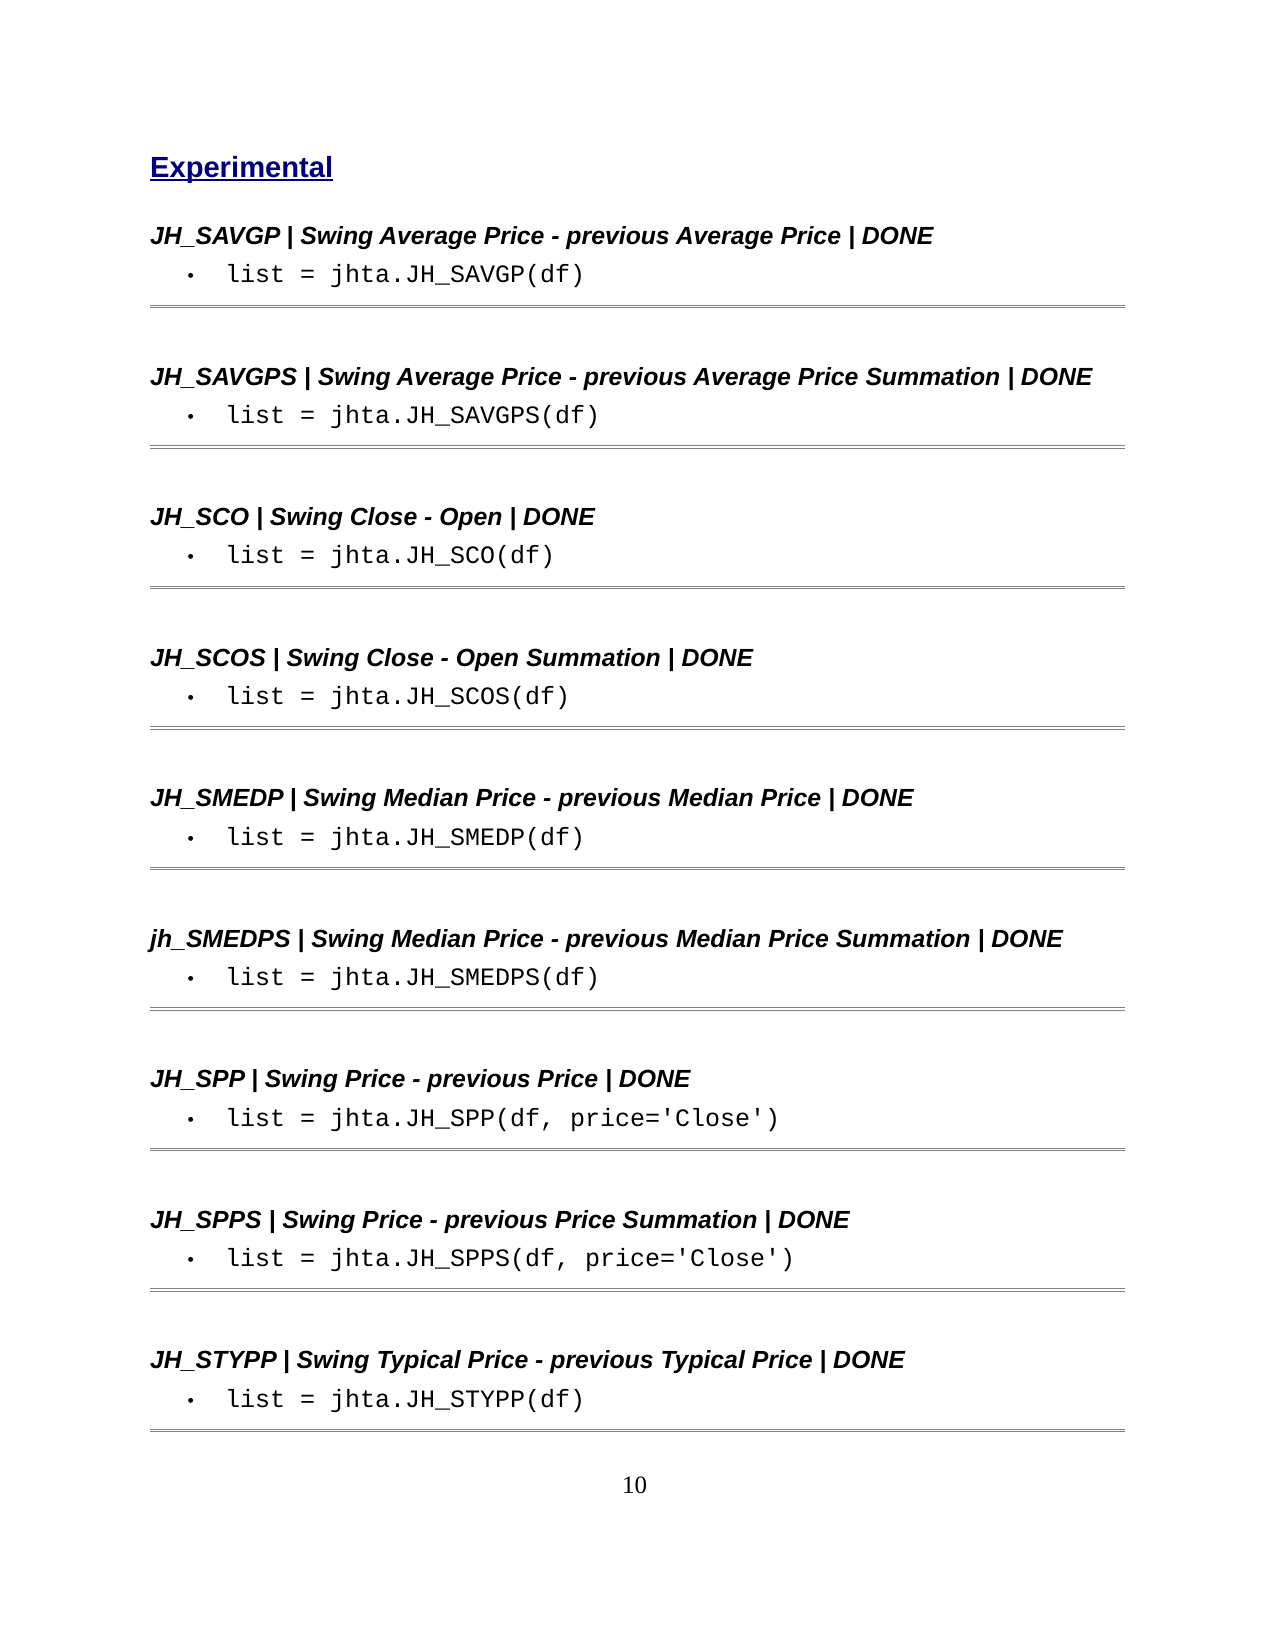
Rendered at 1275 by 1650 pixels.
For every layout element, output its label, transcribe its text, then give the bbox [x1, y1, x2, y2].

subtitle Experimental [150, 150, 1125, 183]
subtitle JH_SPPS | Swing Price - previous Price Summation | DONE [150, 1205, 1125, 1233]
subtitle JH_SAVGPS | Swing Average Price - previous Average Price Summation | DONE [150, 362, 1125, 390]
list list = jhta.JH_SCOS(df) [187, 684, 1125, 712]
subtitle JH_SCOS | Swing Close - Open Summation | DONE [150, 643, 1125, 671]
list list = jhta.JH_SMEDP(df) [187, 824, 1125, 852]
list list = jhta.JH_SMEDPS(df) [187, 965, 1125, 993]
list list = jhta.JH_SAVGP(df) [187, 262, 1125, 290]
subtitle JH_SCO | Swing Close - Open | DONE [150, 502, 1125, 531]
list list = jhta.JH_SAVGPS(df) [187, 403, 1125, 431]
subtitle JH_SMEDP | Swing Median Price - previous Median Price | DONE [150, 783, 1125, 812]
list list = jhta.JH_SCO(df) [187, 543, 1125, 571]
list list = jhta.JH_SPP(df, price='Close') [187, 1105, 1125, 1133]
subtitle JH_SPP | Swing Price - previous Price | DONE [150, 1064, 1125, 1093]
subtitle jh_SMEDPS | Swing Median Price - previous Median Price Summation | DONE [150, 924, 1125, 952]
subtitle JH_SAVGP | Swing Average Price - previous Average Price | DONE [150, 221, 1125, 249]
list list = jhta.JH_SPPS(df, price='Close') [187, 1246, 1125, 1274]
list list = jhta.JH_STYPP(df) [187, 1386, 1125, 1414]
subtitle JH_STYPP | Swing Typical Price - previous Typical Price | DONE [150, 1345, 1125, 1374]
